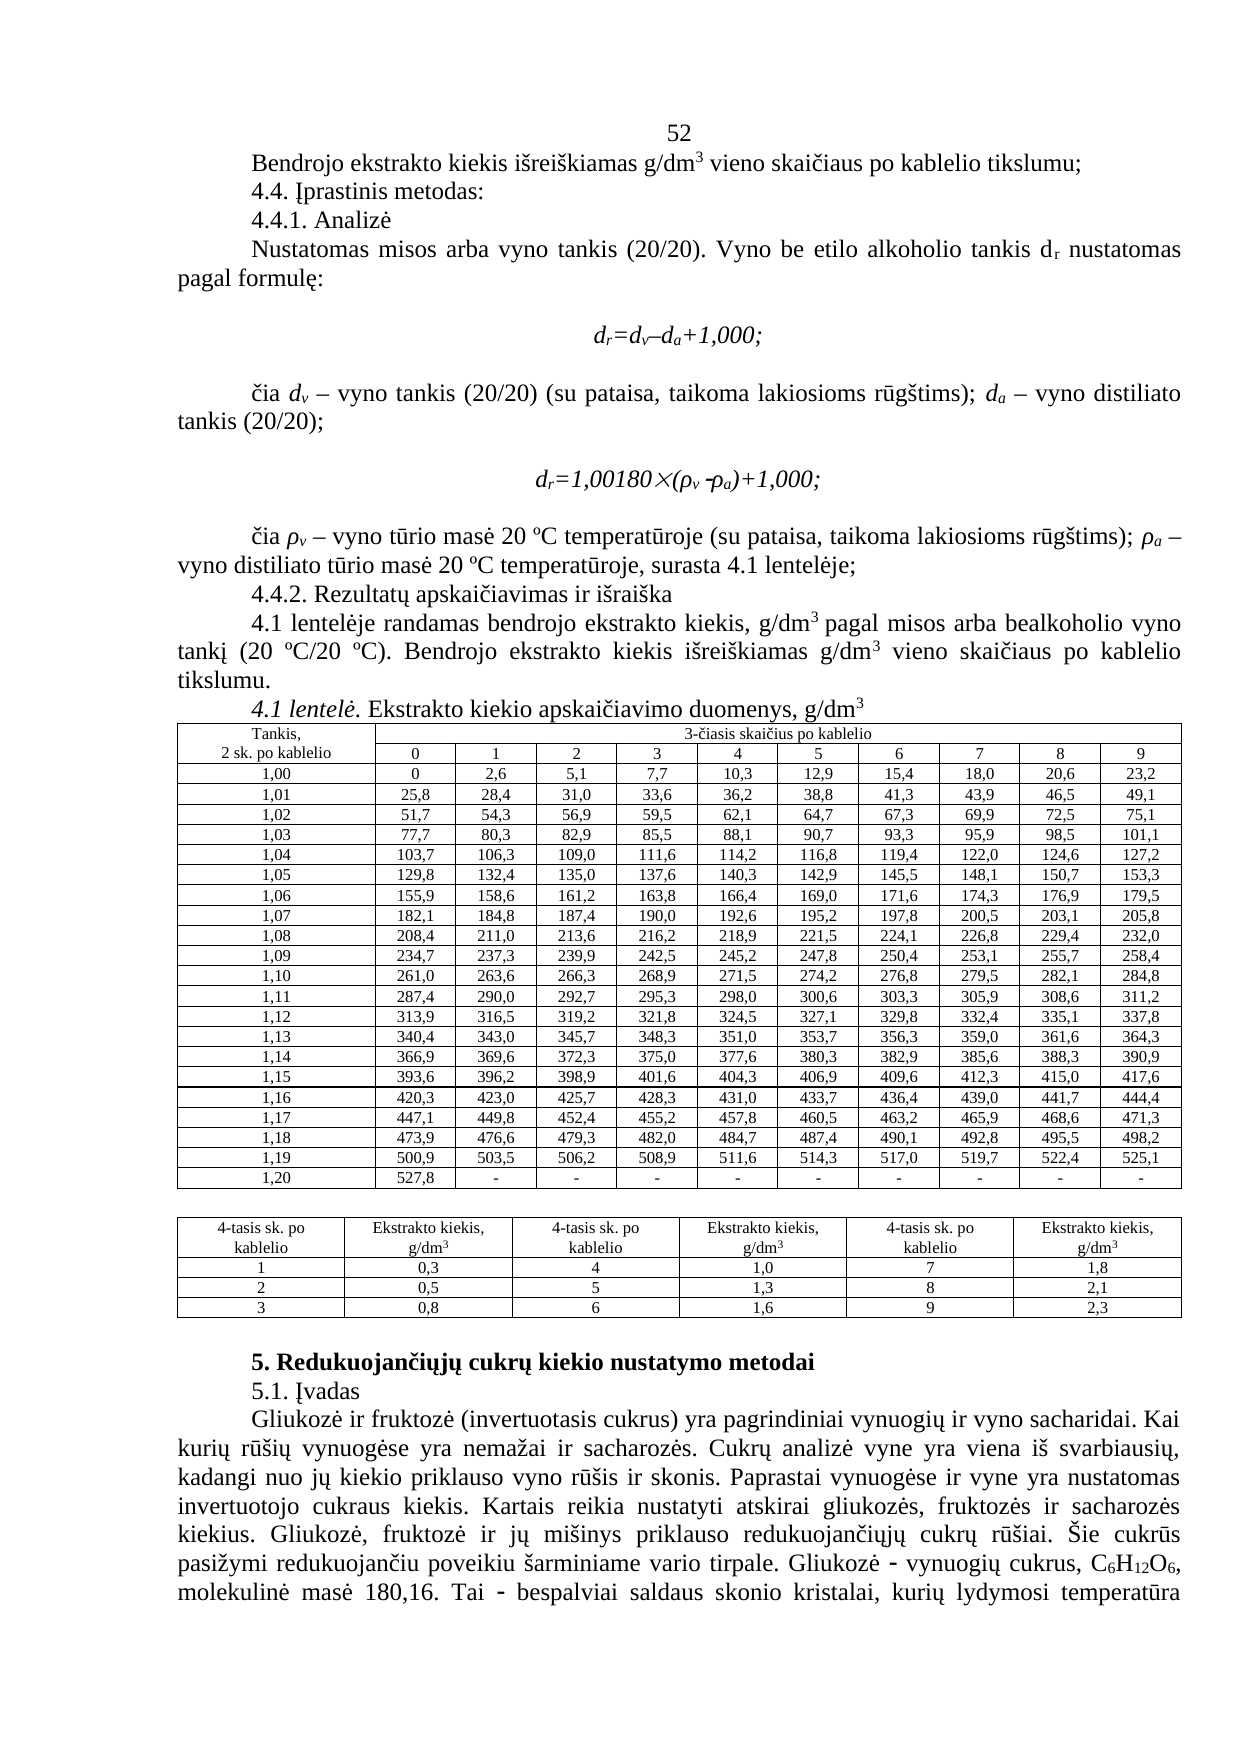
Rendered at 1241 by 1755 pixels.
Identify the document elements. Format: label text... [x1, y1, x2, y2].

table_cell 335,1 [1020, 1007, 1100, 1026]
table_cell 1,11 [178, 986, 375, 1006]
table_cell 20,6 [1020, 764, 1100, 783]
table_cell 1,03 [178, 825, 375, 844]
table_cell 90,7 [778, 825, 858, 844]
table_cell 49,1 [1101, 784, 1181, 803]
table_cell 145,5 [859, 865, 939, 884]
table_cell 303,3 [859, 986, 939, 1006]
table_cell 473,9 [376, 1128, 455, 1147]
table_cell 401,6 [617, 1067, 697, 1086]
table_cell 116,8 [778, 845, 858, 864]
table_cell 452,4 [537, 1108, 616, 1127]
table_cell 226,8 [940, 926, 1019, 945]
table_cell 490,1 [859, 1128, 939, 1147]
table_cell 169,0 [778, 885, 858, 904]
table_cell 1,04 [178, 845, 375, 864]
text dr=dv–da+1,000; [177, 320, 1181, 349]
table_cell 503,5 [456, 1148, 536, 1167]
table_cell 137,6 [617, 865, 697, 884]
table_cell 132,4 [456, 865, 536, 884]
text 4.1 lentelėje randamas bendrojo ekstrakto kiekis, g/dm3 pagal misos arba bealkoholio vyno tankį (20 ºC/20 ºC). Bendrojo ekstrakto kiekis išreiškiamas g/dm3 vieno skaičiaus po kablelio tikslumu. [177, 608, 1181, 694]
table_cell 359,0 [940, 1027, 1019, 1046]
table_cell 351,0 [698, 1027, 777, 1046]
table_cell 41,3 [859, 784, 939, 803]
table_cell 203,1 [1020, 906, 1100, 925]
table_header Ekstrakto kiekis, g/dm3 [1014, 1218, 1181, 1257]
table_cell 353,7 [778, 1027, 858, 1046]
table_cell 232,0 [1101, 926, 1181, 945]
table_cell 404,3 [698, 1067, 777, 1086]
table_cell 479,3 [537, 1128, 616, 1147]
table_cell 522,4 [1020, 1148, 1100, 1167]
table_cell 197,8 [859, 906, 939, 925]
table_cell 23,2 [1101, 764, 1181, 783]
table_cell 382,9 [859, 1047, 939, 1066]
table_cell 6 [513, 1298, 679, 1317]
text 4.4.1. Analizė [177, 205, 1181, 234]
table_cell 106,3 [456, 845, 536, 864]
table_cell 93,3 [859, 825, 939, 844]
table_cell 43,9 [940, 784, 1019, 803]
table_cell 500,9 [376, 1148, 455, 1167]
table_cell 88,1 [698, 825, 777, 844]
table_cell 390,9 [1101, 1047, 1181, 1066]
table_cell 15,4 [859, 764, 939, 783]
table_cell 527,8 [376, 1168, 455, 1187]
table_cell 348,3 [617, 1027, 697, 1046]
table_cell 284,8 [1101, 966, 1181, 985]
table_cell 428,3 [617, 1088, 697, 1107]
table_cell 412,3 [940, 1067, 1019, 1086]
table_cell - [778, 1168, 858, 1187]
table_cell 1,3 [680, 1278, 846, 1297]
table_cell 460,5 [778, 1108, 858, 1127]
table_cell 239,9 [537, 946, 616, 965]
table_cell 369,6 [456, 1047, 536, 1066]
table_cell 1,14 [178, 1047, 375, 1066]
table_cell 282,1 [1020, 966, 1100, 985]
table_cell 101,1 [1101, 825, 1181, 844]
text čia dv – vyno tankis (20/20) (su pataisa, taikoma lakiosioms rūgštims); da – vyno distiliato tankis (20/20); [177, 378, 1181, 435]
table_cell 2 [178, 1278, 344, 1297]
table_header 4-tasis sk. po kablelio [847, 1218, 1013, 1257]
table_cell 298,0 [698, 986, 777, 1006]
table_cell 253,1 [940, 946, 1019, 965]
table_cell 484,7 [698, 1128, 777, 1147]
table_cell 142,9 [778, 865, 858, 884]
table_cell 1,16 [178, 1088, 375, 1107]
table_cell 75,1 [1101, 805, 1181, 824]
table_cell 425,7 [537, 1088, 616, 1107]
table_cell 192,6 [698, 906, 777, 925]
table_cell 195,2 [778, 906, 858, 925]
table_cell 388,3 [1020, 1047, 1100, 1066]
table_cell 313,9 [376, 1007, 455, 1026]
table_cell 135,0 [537, 865, 616, 884]
table_cell 329,8 [859, 1007, 939, 1026]
text čia ρv – vyno tūrio masė 20 ºC temperatūroje (su pataisa, taikoma lakiosioms rūgštims); ρa – vyno distiliato tūrio masė 20 ºC temperatūroje, surasta 4.1 lentelėje; [177, 521, 1181, 579]
table_cell 468,6 [1020, 1108, 1100, 1127]
table_cell 187,4 [537, 906, 616, 925]
table_cell 1,08 [178, 926, 375, 945]
table_cell 364,3 [1101, 1027, 1181, 1046]
table_cell 436,4 [859, 1088, 939, 1107]
table_cell 439,0 [940, 1088, 1019, 1107]
table_cell 111,6 [617, 845, 697, 864]
table_cell 51,7 [376, 805, 455, 824]
table_cell - [456, 1168, 536, 1187]
table_cell 433,7 [778, 1088, 858, 1107]
table_cell 263,6 [456, 966, 536, 985]
table_header Ekstrakto kiekis, g/dm3 [345, 1218, 512, 1257]
table_cell 1 [456, 744, 536, 763]
table_cell 114,2 [698, 845, 777, 864]
table_cell 375,0 [617, 1047, 697, 1066]
table_cell 1,18 [178, 1128, 375, 1147]
table_cell 1,15 [178, 1067, 375, 1086]
table_cell 7 [940, 744, 1019, 763]
table_cell - [1020, 1168, 1100, 1187]
table_cell 158,6 [456, 885, 536, 904]
table_cell 200,5 [940, 906, 1019, 925]
table_cell 345,7 [537, 1027, 616, 1046]
table_cell 237,3 [456, 946, 536, 965]
table_cell 255,7 [1020, 946, 1100, 965]
table_header Ekstrakto kiekis, g/dm3 [680, 1218, 846, 1257]
table_cell 441,7 [1020, 1088, 1100, 1107]
table_cell 457,8 [698, 1108, 777, 1127]
table_cell 122,0 [940, 845, 1019, 864]
table_cell 31,0 [537, 784, 616, 803]
table_cell 140,3 [698, 865, 777, 884]
table_cell 343,0 [456, 1027, 536, 1046]
table_cell 161,2 [537, 885, 616, 904]
table_cell 471,3 [1101, 1108, 1181, 1127]
text 4.1 lentelė. Ekstrakto kiekio apskaičiavimo duomenys, g/dm3 [177, 694, 1181, 723]
table_cell 7,7 [617, 764, 697, 783]
table_cell 9 [847, 1298, 1013, 1317]
table_cell 292,7 [537, 986, 616, 1006]
table_cell 396,2 [456, 1067, 536, 1086]
table_cell 36,2 [698, 784, 777, 803]
table_cell 250,4 [859, 946, 939, 965]
table_cell 2,3 [1014, 1298, 1181, 1317]
table_cell 184,8 [456, 906, 536, 925]
table_cell 372,3 [537, 1047, 616, 1066]
table_cell 218,9 [698, 926, 777, 945]
table_cell 176,9 [1020, 885, 1100, 904]
table_cell 1,0 [680, 1258, 846, 1277]
table_cell 124,6 [1020, 845, 1100, 864]
table_cell 155,9 [376, 885, 455, 904]
table_cell 1,07 [178, 906, 375, 925]
table_cell 1,6 [680, 1298, 846, 1317]
table_cell 8 [847, 1278, 1013, 1297]
table_cell 46,5 [1020, 784, 1100, 803]
text 5. Redukuojančiųjų cukrų kiekio nustatymo metodai [177, 1347, 1181, 1376]
table_cell 5,1 [537, 764, 616, 783]
table_cell 7 [847, 1258, 1013, 1277]
table_header Tankis, 2 sk. po kablelio [178, 724, 375, 763]
table_cell 5 [513, 1278, 679, 1297]
table_cell 119,4 [859, 845, 939, 864]
table_cell 511,6 [698, 1148, 777, 1167]
table_cell 476,6 [456, 1128, 536, 1147]
table_cell 56,9 [537, 805, 616, 824]
table_cell 300,6 [778, 986, 858, 1006]
text Nustatomas misos arba vyno tankis (20/20). Vyno be etilo alkoholio tankis dr nustatomas pagal formulę: [177, 234, 1181, 291]
table_cell 1,01 [178, 784, 375, 803]
table_cell 506,2 [537, 1148, 616, 1167]
table_cell 82,9 [537, 825, 616, 844]
table_cell 0,3 [345, 1258, 512, 1277]
table_cell 258,4 [1101, 946, 1181, 965]
table_cell 2,1 [1014, 1278, 1181, 1297]
table_cell - [537, 1168, 616, 1187]
table_cell 127,2 [1101, 845, 1181, 864]
table_cell 327,1 [778, 1007, 858, 1026]
table_cell 261,0 [376, 966, 455, 985]
table_cell 171,6 [859, 885, 939, 904]
table_cell 482,0 [617, 1128, 697, 1147]
table_cell 224,1 [859, 926, 939, 945]
table_cell 266,3 [537, 966, 616, 985]
text dr=1,00180(ρv ρa)+1,000; [177, 464, 1181, 493]
table_cell 205,8 [1101, 906, 1181, 925]
table_cell 1,09 [178, 946, 375, 965]
table_cell 103,7 [376, 845, 455, 864]
table_cell 148,1 [940, 865, 1019, 884]
table_cell 295,3 [617, 986, 697, 1006]
table_cell 69,9 [940, 805, 1019, 824]
table_cell 287,4 [376, 986, 455, 1006]
table_cell 5 [778, 744, 858, 763]
table_cell 80,3 [456, 825, 536, 844]
table_cell 234,7 [376, 946, 455, 965]
table_cell 1 [178, 1258, 344, 1277]
table_cell 0 [376, 764, 455, 783]
table_cell 417,6 [1101, 1067, 1181, 1086]
table_cell 420,3 [376, 1088, 455, 1107]
table_cell 340,4 [376, 1027, 455, 1046]
table_cell 492,8 [940, 1128, 1019, 1147]
table_cell - [940, 1168, 1019, 1187]
table_cell 465,9 [940, 1108, 1019, 1127]
table_cell 311,2 [1101, 986, 1181, 1006]
table_cell 449,8 [456, 1108, 536, 1127]
table_cell 1,06 [178, 885, 375, 904]
table_cell 247,8 [778, 946, 858, 965]
text 4.4. Įprastinis metodas: [177, 176, 1181, 205]
table_cell 8 [1020, 744, 1100, 763]
table_cell 1,19 [178, 1148, 375, 1167]
table_cell 38,8 [778, 784, 858, 803]
table_cell 508,9 [617, 1148, 697, 1167]
table_cell 190,0 [617, 906, 697, 925]
table_cell 179,5 [1101, 885, 1181, 904]
table_cell 514,3 [778, 1148, 858, 1167]
table_cell 337,8 [1101, 1007, 1181, 1026]
table_cell 385,6 [940, 1047, 1019, 1066]
table_cell 308,6 [1020, 986, 1100, 1006]
table_cell 182,1 [376, 906, 455, 925]
table_cell 62,1 [698, 805, 777, 824]
table_cell 67,3 [859, 805, 939, 824]
table_cell 3 [617, 744, 697, 763]
table_cell 25,8 [376, 784, 455, 803]
table_cell 1,12 [178, 1007, 375, 1026]
table_cell 1,13 [178, 1027, 375, 1046]
table_cell 305,9 [940, 986, 1019, 1006]
table_cell 28,4 [456, 784, 536, 803]
text 4.4.2. Rezultatų apskaičiavimas ir išraiška [177, 579, 1181, 608]
table_cell - [698, 1168, 777, 1187]
table_cell 519,7 [940, 1148, 1019, 1167]
table_cell 59,5 [617, 805, 697, 824]
table_cell 85,5 [617, 825, 697, 844]
table_cell 229,4 [1020, 926, 1100, 945]
table_cell - [1101, 1168, 1181, 1187]
table_cell 98,5 [1020, 825, 1100, 844]
table_cell 321,8 [617, 1007, 697, 1026]
table_cell - [859, 1168, 939, 1187]
table_cell 271,5 [698, 966, 777, 985]
table_cell 109,0 [537, 845, 616, 864]
table_cell 409,6 [859, 1067, 939, 1086]
table_cell 9 [1101, 744, 1181, 763]
table_cell 447,1 [376, 1108, 455, 1127]
table_cell 332,4 [940, 1007, 1019, 1026]
table_cell 517,0 [859, 1148, 939, 1167]
table_cell 0 [376, 744, 455, 763]
table_cell 268,9 [617, 966, 697, 985]
table_cell 33,6 [617, 784, 697, 803]
table_cell 1,05 [178, 865, 375, 884]
table_cell 4 [698, 744, 777, 763]
table_cell 95,9 [940, 825, 1019, 844]
table_cell 1,20 [178, 1168, 375, 1187]
table_cell 498,2 [1101, 1128, 1181, 1147]
table_cell 444,4 [1101, 1088, 1181, 1107]
table_cell 319,2 [537, 1007, 616, 1026]
table_cell 356,3 [859, 1027, 939, 1046]
table_cell 221,5 [778, 926, 858, 945]
table_cell 245,2 [698, 946, 777, 965]
text Gliukozė ir fruktozė (invertuotasis cukrus) yra pagrindiniai vynuogių ir vyno sacharidai. Kai kurių rūšių vynuogėse yra nemažai ir sacharozės. Cukrų analizė vyne yra viena iš svarbiausių, kadangi nuo jų kiekio priklauso vyno rūšis ir skonis. Paprastai vynuogėse ir vyne yra nustatomas invertuotojo cukraus kiekis. Kartais reikia nustatyti atskirai gliukozės, fruktozės ir sacharozės kiekius. Gliukozė, fruktozė ir jų mišinys priklauso redukuojančiųjų cukrų rūšiai. Šie cukrūs pasižymi redukuojančiu poveikiu šarminiame vario tirpale. Gliukozė  vynuogių cukrus, C6H12O6, molekulinė masė 180,16. Tai  bespalviai saldaus skonio kristalai, kurių lydymosi temperatūra [177, 1404, 1181, 1606]
table_cell 463,2 [859, 1108, 939, 1127]
table_cell 366,9 [376, 1047, 455, 1066]
table_cell 1,02 [178, 805, 375, 824]
table_header 4-tasis sk. po kablelio [178, 1218, 344, 1257]
table_cell 54,3 [456, 805, 536, 824]
table_cell 18,0 [940, 764, 1019, 783]
table_cell 0,5 [345, 1278, 512, 1297]
table_cell 380,3 [778, 1047, 858, 1066]
table_cell 10,3 [698, 764, 777, 783]
table_cell 423,0 [456, 1088, 536, 1107]
table_cell 213,6 [537, 926, 616, 945]
table_cell 276,8 [859, 966, 939, 985]
table_header 3-čiasis skaičius po kablelio [376, 724, 1181, 743]
table_cell 4 [513, 1258, 679, 1277]
table_cell 2 [537, 744, 616, 763]
table_cell 415,0 [1020, 1067, 1100, 1086]
table_cell 1,10 [178, 966, 375, 985]
table_cell 455,2 [617, 1108, 697, 1127]
table_cell 1,17 [178, 1108, 375, 1127]
text Bendrojo ekstrakto kiekis išreiškiamas g/dm3 vieno skaičiaus po kablelio tikslumu; [177, 148, 1181, 176]
table_cell 129,8 [376, 865, 455, 884]
table_header 4-tasis sk. po kablelio [513, 1218, 679, 1257]
table_cell 2,6 [456, 764, 536, 783]
table_cell 242,5 [617, 946, 697, 965]
table_cell 211,0 [456, 926, 536, 945]
table_cell 174,3 [940, 885, 1019, 904]
table_cell 150,7 [1020, 865, 1100, 884]
table_cell 279,5 [940, 966, 1019, 985]
table_cell 12,9 [778, 764, 858, 783]
table_cell 77,7 [376, 825, 455, 844]
table_cell 1,00 [178, 764, 375, 783]
table_cell 1,8 [1014, 1258, 1181, 1277]
table_cell 487,4 [778, 1128, 858, 1147]
table_cell 324,5 [698, 1007, 777, 1026]
table_cell - [617, 1168, 697, 1187]
table_cell 393,6 [376, 1067, 455, 1086]
table_cell 525,1 [1101, 1148, 1181, 1167]
table_cell 6 [859, 744, 939, 763]
table_cell 406,9 [778, 1067, 858, 1086]
table_cell 216,2 [617, 926, 697, 945]
text 5.1. Įvadas [177, 1376, 1181, 1404]
table_cell 431,0 [698, 1088, 777, 1107]
table_cell 3 [178, 1298, 344, 1317]
table_cell 377,6 [698, 1047, 777, 1066]
table_cell 72,5 [1020, 805, 1100, 824]
table_cell 290,0 [456, 986, 536, 1006]
table_cell 163,8 [617, 885, 697, 904]
table_cell 274,2 [778, 966, 858, 985]
table_cell 166,4 [698, 885, 777, 904]
table_cell 361,6 [1020, 1027, 1100, 1046]
table_cell 398,9 [537, 1067, 616, 1086]
table_cell 153,3 [1101, 865, 1181, 884]
table_cell 316,5 [456, 1007, 536, 1026]
table_cell 208,4 [376, 926, 455, 945]
table_cell 495,5 [1020, 1128, 1100, 1147]
table_cell 0,8 [345, 1298, 512, 1317]
table_cell 64,7 [778, 805, 858, 824]
